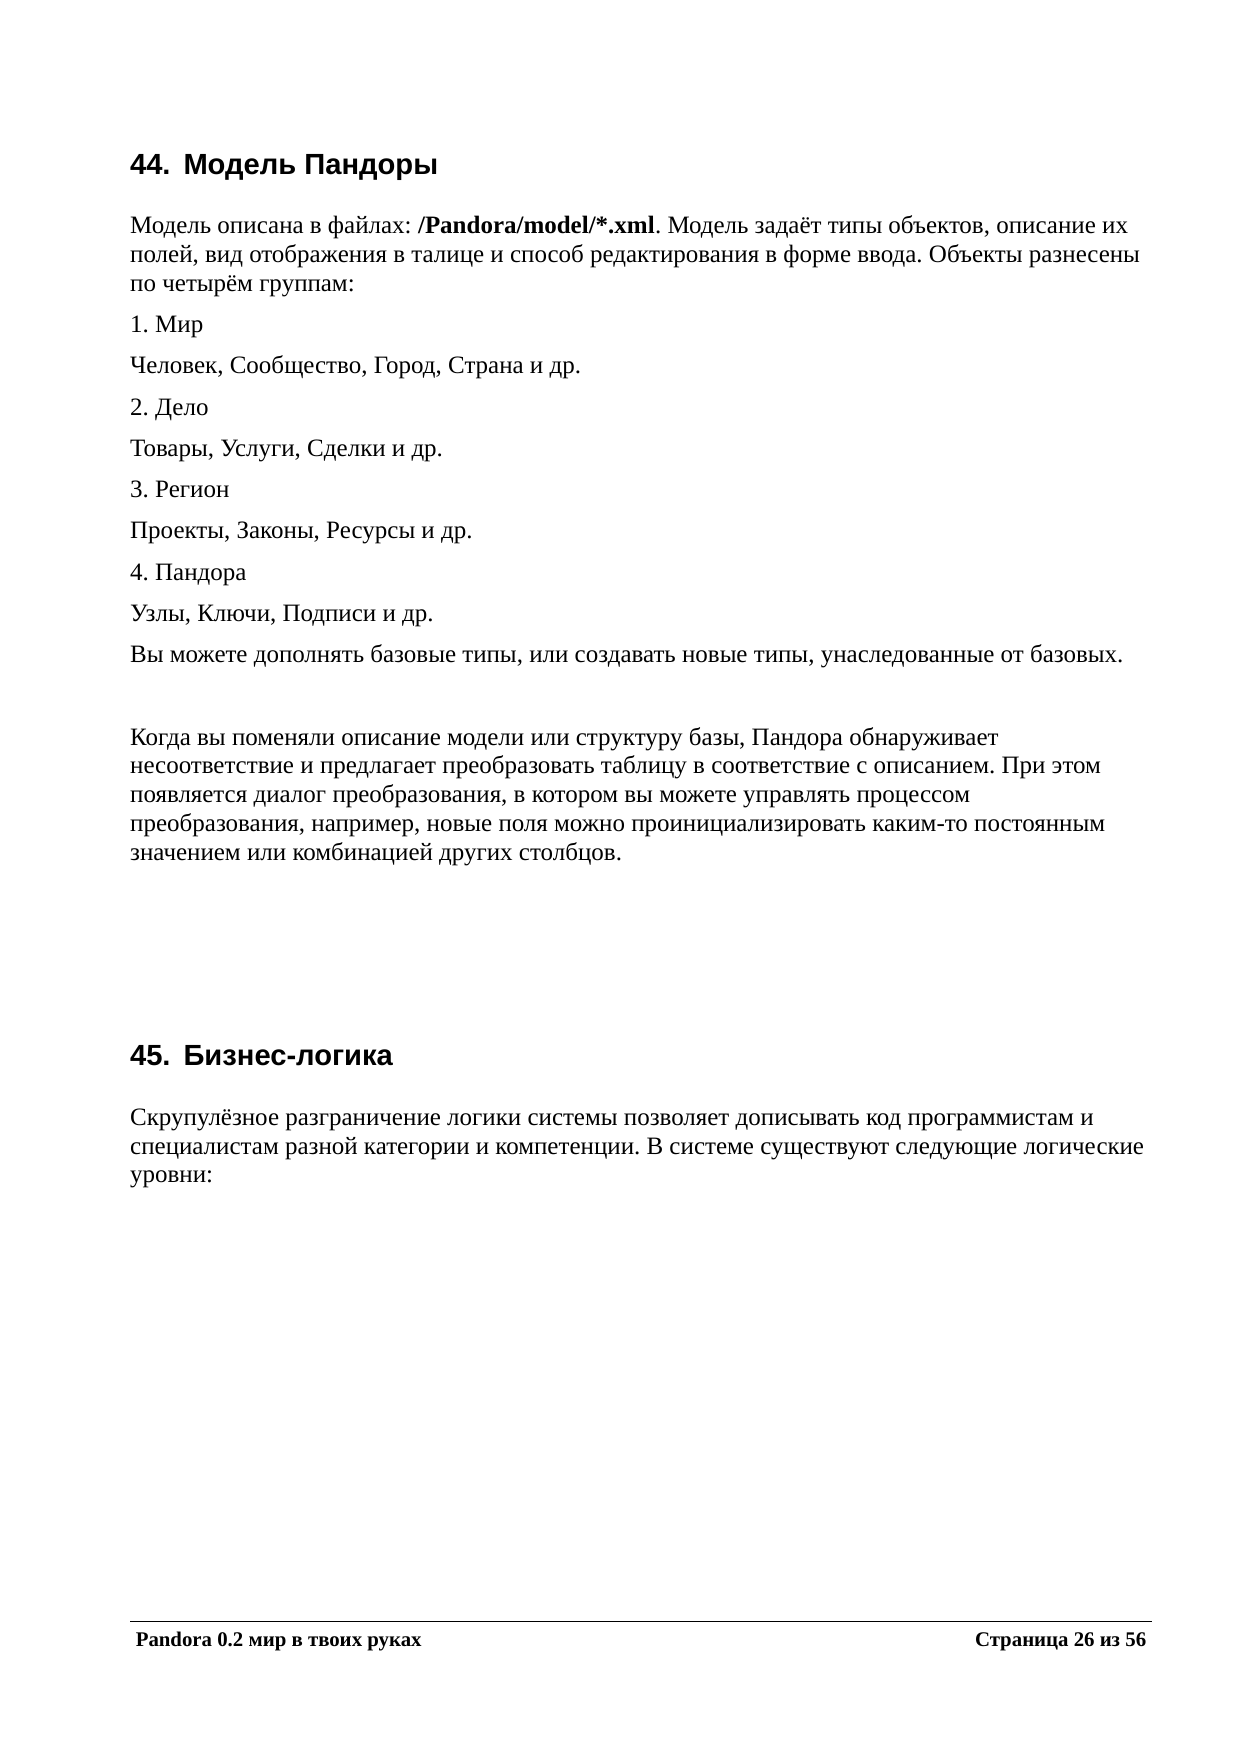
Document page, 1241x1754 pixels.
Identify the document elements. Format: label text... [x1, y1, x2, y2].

text 4. Пандора [130, 557, 1152, 585]
text 2. Дело [130, 392, 1152, 420]
text Модель описана в файлах: /Pandora/model/*.xml. Модель задаёт типы объектов, описание их полей, вид отображения в талице и способ редактирования в форме ввода. Объекты разнесены по четырём группам: [130, 210, 1152, 297]
text Узлы, Ключи, Подписи и др. [130, 598, 1152, 627]
text 3. Регион [130, 474, 1152, 503]
subtitle Бизнес-логика [130, 1038, 1152, 1072]
text Скрупулёзное разграничение логики системы позволяет дописывать код программистам и специалистам разной категории и компетенции. В системе существуют следующие логические уровни: [130, 1102, 1152, 1188]
text Человек, Сообщество, Город, Страна и др. [130, 350, 1152, 379]
subtitle Модель Пандоры [130, 147, 1152, 180]
text 1. Мир [130, 309, 1152, 338]
text Вы можете дополнять базовые типы, или создавать новые типы, унаследованные от базовых. [130, 639, 1152, 668]
text Когда вы поменяли описание модели или структуру базы, Пандора обнаруживает несоответствие и предлагает преобразовать таблицу в соответствие с описанием. При этом появляется диалог преобразования, в котором вы можете управлять процессом преобразования, например, новые поля можно проинициализировать каким-то постоянным значением или комбинацией других столбцов. [130, 722, 1152, 865]
text Проекты, Законы, Ресурсы и др. [130, 515, 1152, 544]
text Товары, Услуги, Сделки и др. [130, 433, 1152, 462]
